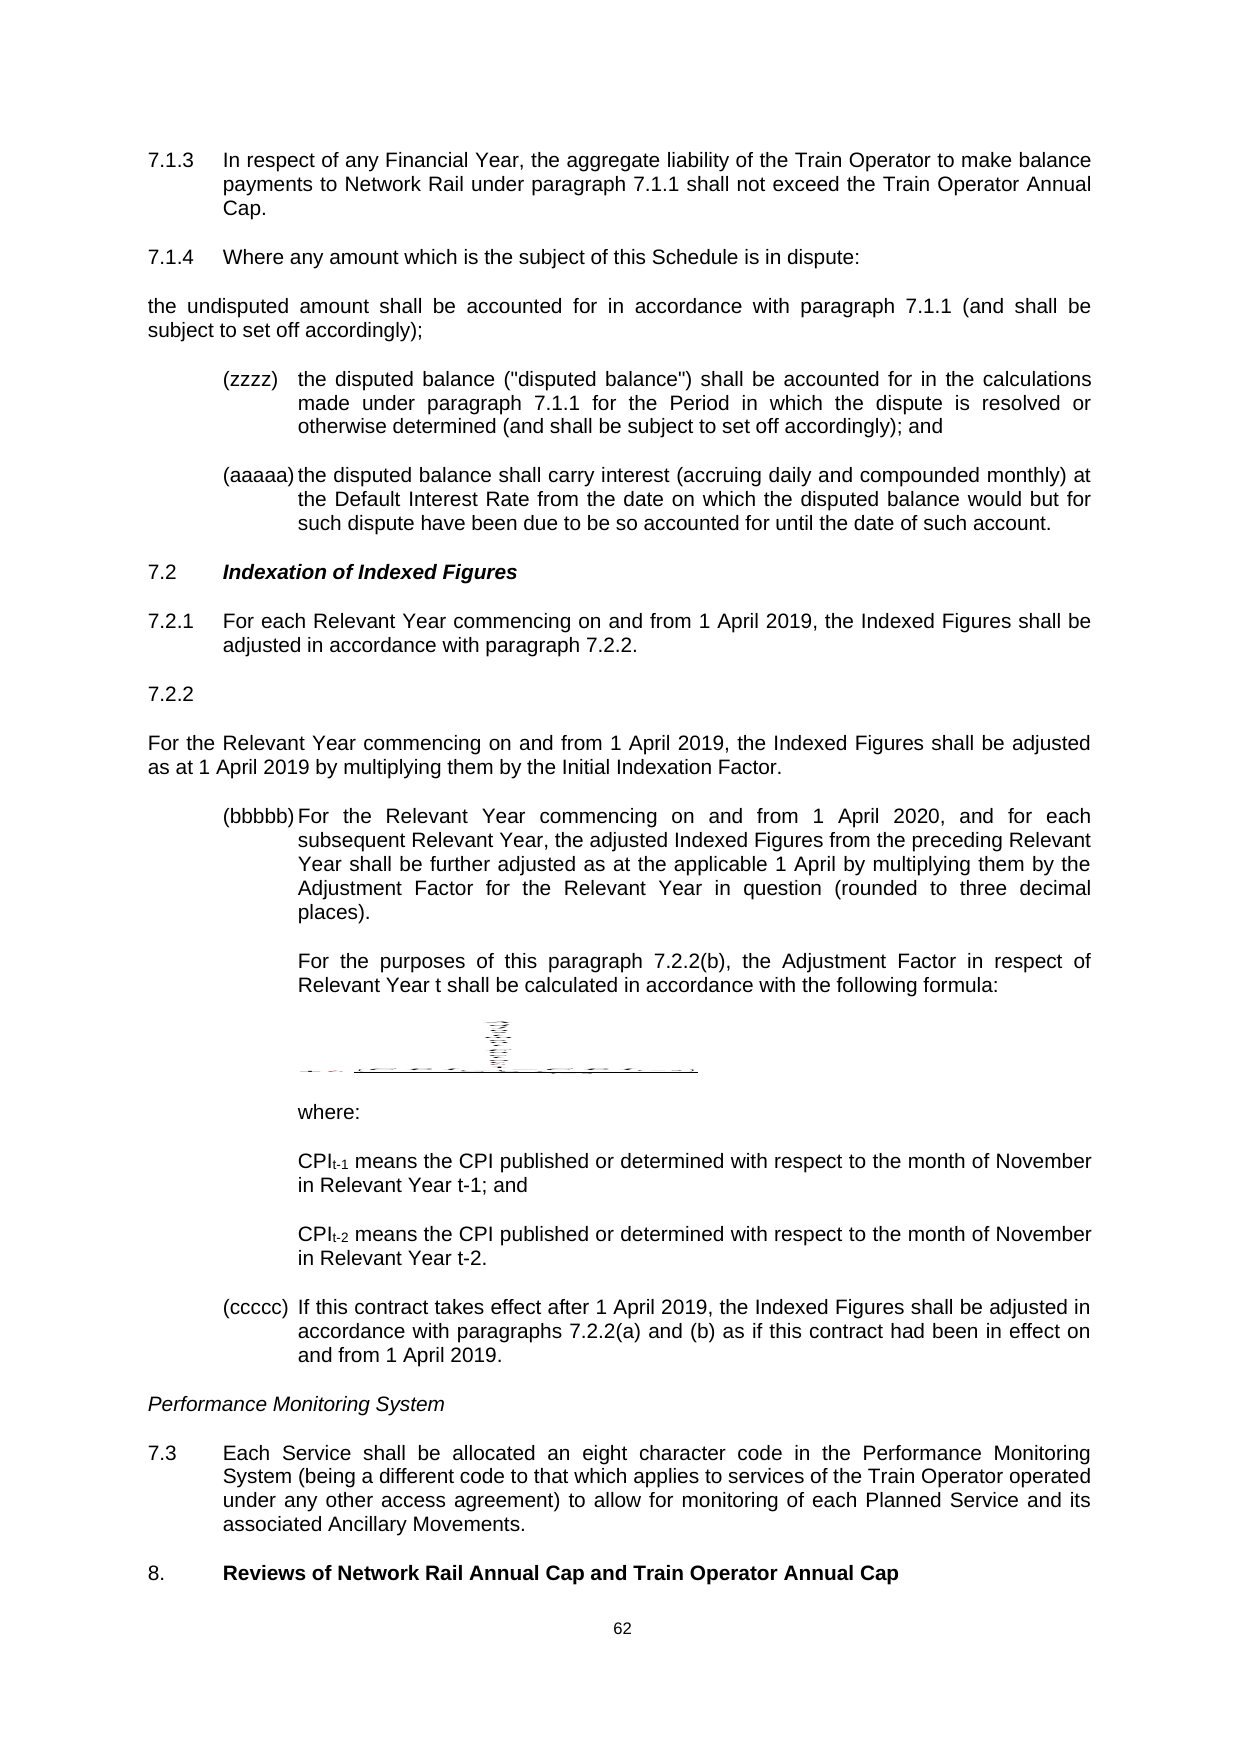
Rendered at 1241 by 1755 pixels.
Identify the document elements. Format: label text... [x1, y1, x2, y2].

list Each Service shall be allocated an eight character code in the Performance Monitoring System (being a different code to that which applies to services of the Train Operator operated under any other access agreement) to allow for monitoring of each Planned Service and its associated Ancillary Movements. [148, 1440, 1093, 1536]
subtitle If this contract takes effect after 1 April 2019, the Indexed Figures shall be adjusted in accordance with paragraphs 7.2.2(a) and (b) as if this contract had been in effect on and from 1 April 2019. [223, 1294, 1093, 1366]
text where: [298, 1100, 1093, 1124]
list For each Relevant Year commencing on and from 1 April 2019, the Indexed Figures shall be adjusted in accordance with paragraph 7.2.2. [148, 609, 1093, 657]
subtitle For the Relevant Year commencing on and from 1 April 2020, and for each subsequent Relevant Year, the adjusted Indexed Figures from the preceding Relevant Year shall be further adjusted as at the applicable 1 April by multiplying them by the Adjustment Factor for the Relevant Year in question (rounded to three decimal places). [223, 804, 1093, 924]
text CPIt-1 means the CPI published or determined with respect to the month of November in Relevant Year t-1; and [298, 1149, 1093, 1197]
subtitle the disputed balance shall carry interest (accruing daily and compounded monthly) at the Default Interest Rate from the date on which the disputed balance would but for such dispute have been due to be so accounted for until the date of such account. [223, 463, 1093, 535]
text Performance Monitoring System [148, 1391, 1093, 1415]
text For the purposes of this paragraph 7.2.2(b), the Adjustment Factor in respect of Relevant Year t shall be calculated in accordance with the following formula: [298, 949, 1093, 997]
text CPIt-2 means the CPI published or determined with respect to the month of November in Relevant Year t-2. [298, 1222, 1093, 1269]
list Where any amount which is the subject of this Schedule is in dispute: [148, 244, 1093, 268]
list Reviews of Network Rail Annual Cap and Train Operator Annual Cap [148, 1561, 1093, 1585]
list Indexation of Indexed Figures [148, 560, 1093, 584]
list In respect of any Financial Year, the aggregate liability of the Train Operator to make balance payments to Network Rail under paragraph 7.1.1 shall not exceed the Train Operator Annual Cap. [148, 148, 1093, 219]
subtitle the undisputed amount shall be accounted for in accordance with paragraph 7.1.1 (and shall be subject to set off accordingly); [148, 293, 1093, 341]
subtitle the disputed balance ("disputed balance") shall be accounted for in the calculations made under paragraph 7.1.1 for the Period in which the dispute is resolved or otherwise determined (and shall be subject to set off accordingly); and [223, 366, 1093, 438]
subtitle For the Relevant Year commencing on and from 1 April 2019, the Indexed Figures shall be adjusted as at 1 April 2019 by multiplying them by the Initial Indexation Factor. [148, 731, 1093, 779]
